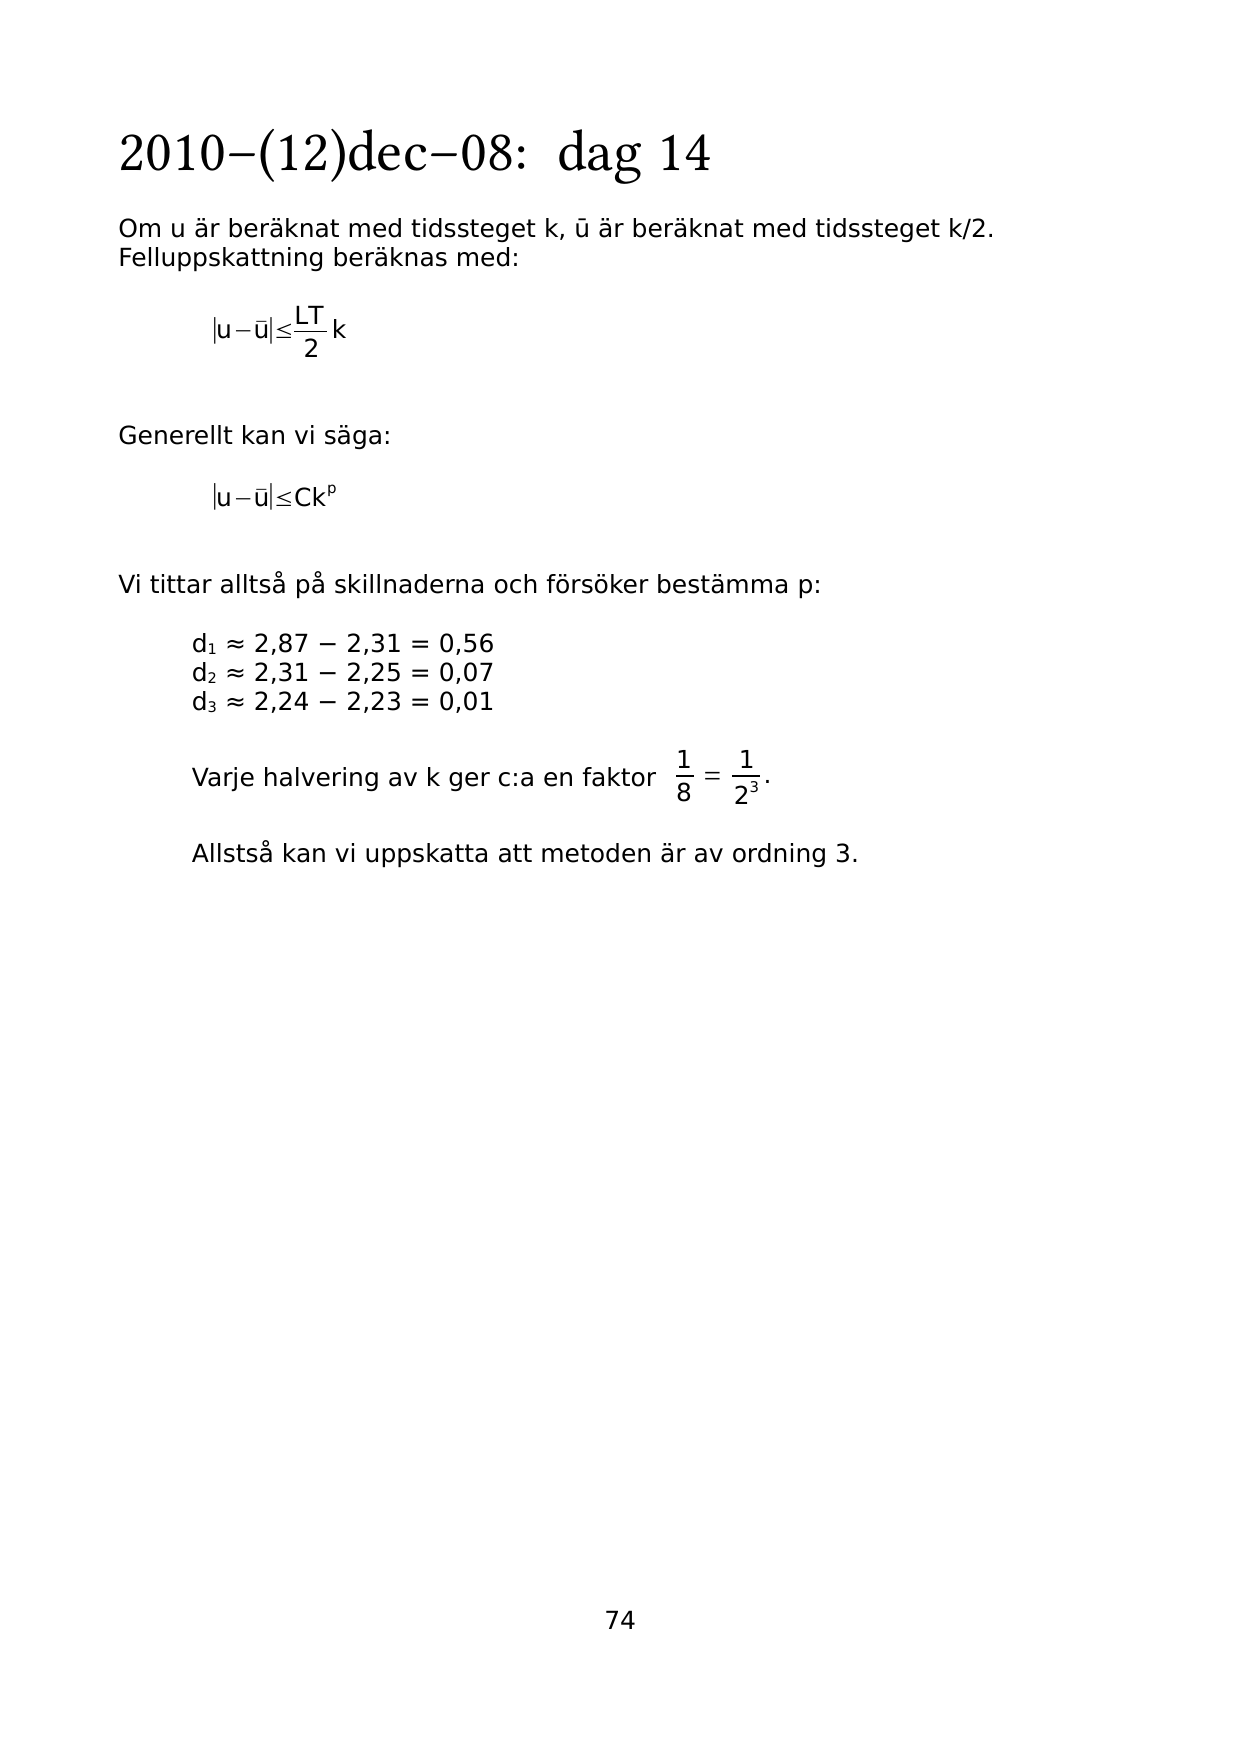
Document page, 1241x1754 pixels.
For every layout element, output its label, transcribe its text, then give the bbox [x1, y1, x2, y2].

text Om u är beräknat med tidssteget k, ū är beräknat med tidssteget k/2. [118, 214, 1122, 243]
text Varje halvering av k ger c:a en faktor [118, 746, 1122, 810]
text Allstså kan vi uppskatta att metoden är av ordning 3. [118, 839, 1122, 869]
text Generellt kan vi säga: [118, 422, 1122, 451]
text d2 ≈ 2,31 − 2,25 = 0,07 [118, 658, 1122, 687]
text 2010–(12)dec–08: dag 14 [118, 118, 1122, 185]
text Vi tittar alltså på skillnaderna och försöker bestämma p: [118, 571, 1122, 600]
text Felluppskattning beräknas med: [118, 243, 1122, 272]
text d1 ≈ 2,87 − 2,31 = 0,56 [118, 629, 1122, 658]
text d3 ≈ 2,24 − 2,23 = 0,01 [118, 687, 1122, 716]
